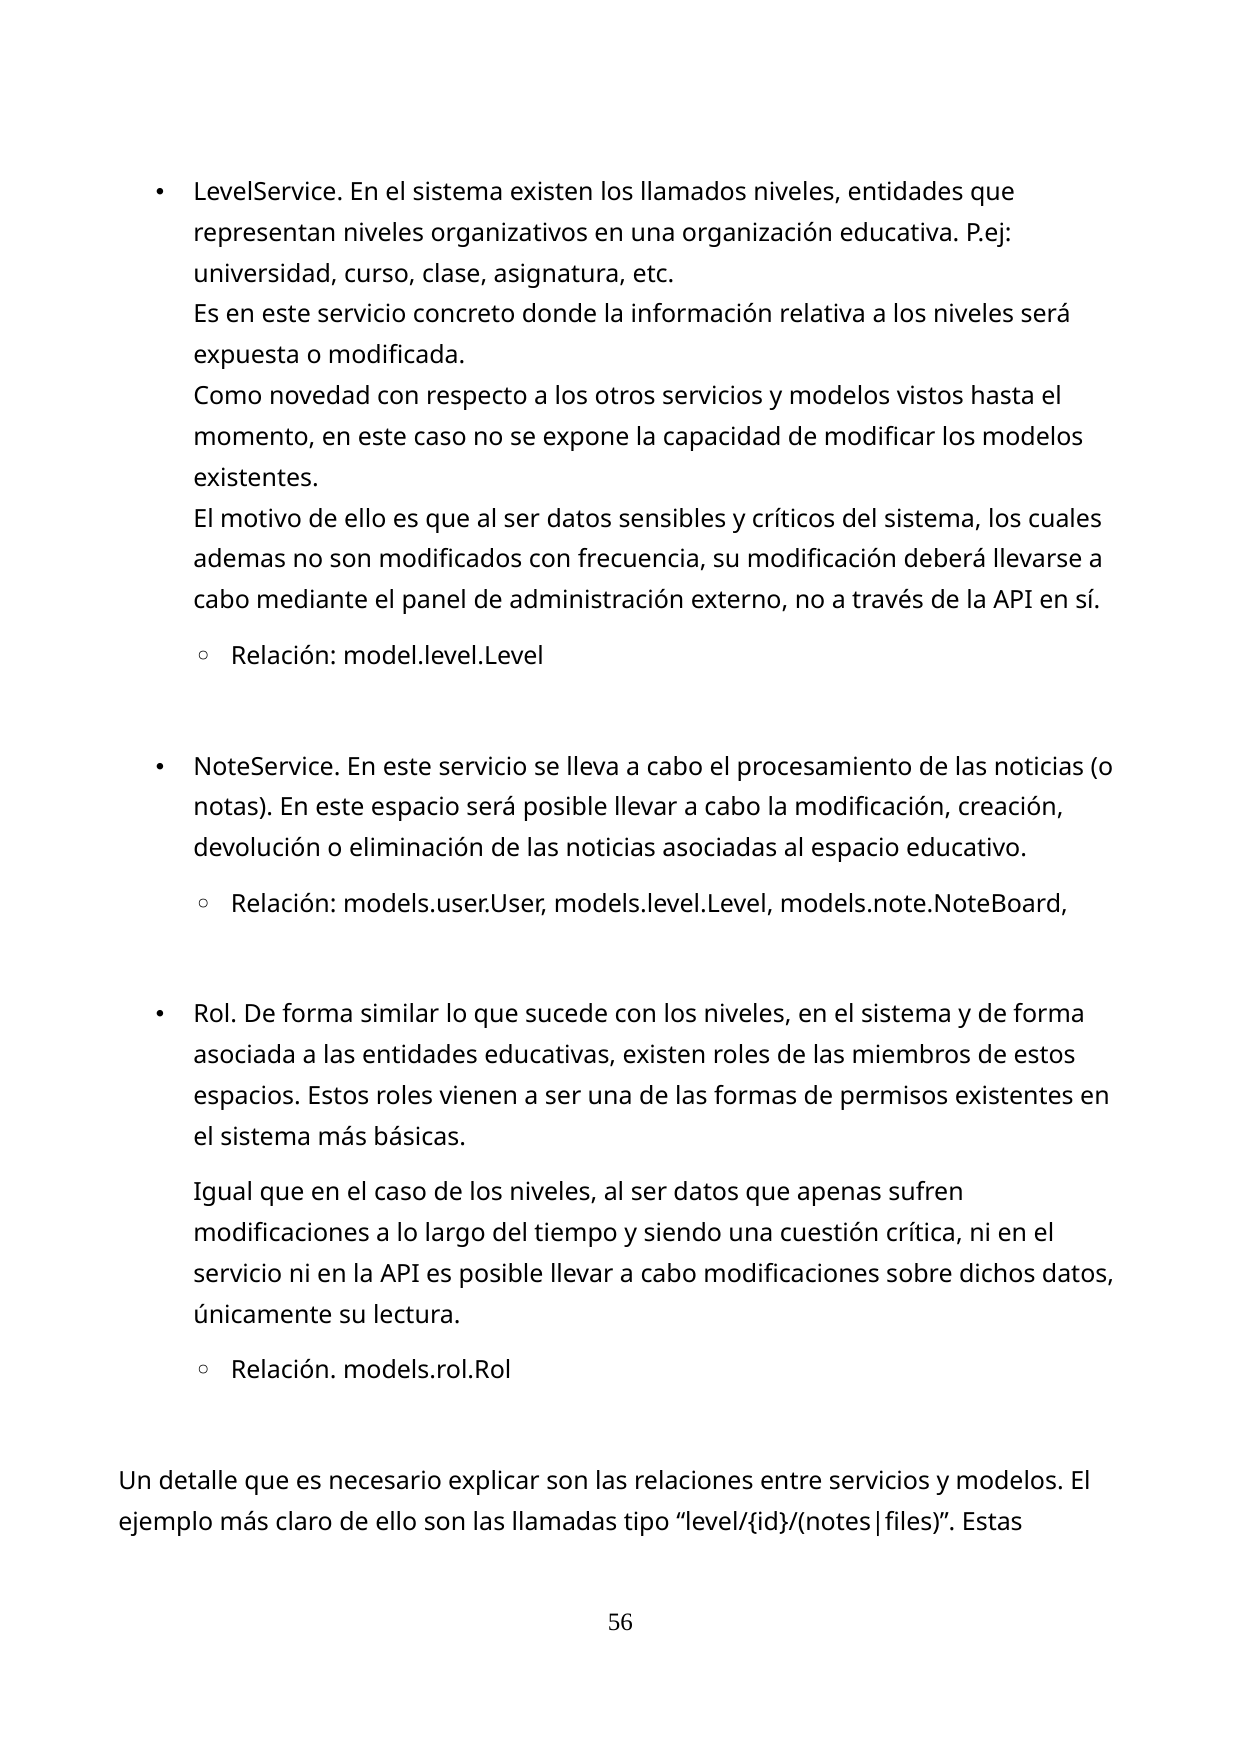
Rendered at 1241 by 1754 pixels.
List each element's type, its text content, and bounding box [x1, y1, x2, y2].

list Relación. models.rol.Rol [193, 1352, 1122, 1386]
list LevelService. En el sistema existen los llamados niveles, entidades que representan niveles organizativos en una organización educativa. P.ej: universidad, curso, clase, asignatura, etc. Es en este servicio concreto donde la información relativa a los niveles será expuesta o modificada. Como novedad con respecto a los otros servicios y modelos vistos hasta el momento, en este caso no se expone la capacidad de modificar los modelos existentes. El motivo de ello es que al ser datos sensibles y críticos del sistema, los cuales ademas no son modificados con frecuencia, su modificación deberá llevarse a cabo mediante el panel de administración externo, no a través de la API en sí. [156, 173, 1122, 616]
list Relación: model.level.Level [193, 637, 1122, 671]
text Un detalle que es necesario explicar son las relaciones entre servicios y modelos. El ejemplo más claro de ello son las llamadas tipo “level/{id}/(notes|files)”. Estas [118, 1463, 1122, 1538]
list Relación: models.user.User, models.level.Level, models.note.NoteBoard, [193, 885, 1122, 919]
list [193, 118, 1122, 152]
list Igual que en el caso de los niveles, al ser datos que apenas sufren modificaciones a lo largo del tiempo y siendo una cuestión crítica, ni en el servicio ni en la API es posible llevar a cabo modificaciones sobre dichos datos, únicamente su lectura. [156, 1174, 1122, 1331]
list Rol. De forma similar lo que sucede con los niveles, en el sistema y de forma asociada a las entidades educativas, existen roles de las miembros de estos espacios. Estos roles vienen a ser una de las formas de permisos existentes en el sistema más básicas. [156, 996, 1122, 1153]
list NoteService. En este servicio se lleva a cabo el procesamiento de las noticias (o notas). En este espacio será posible llevar a cabo la modificación, creación, devolución o eliminación de las noticias asociadas al espacio educativo. [156, 748, 1122, 864]
